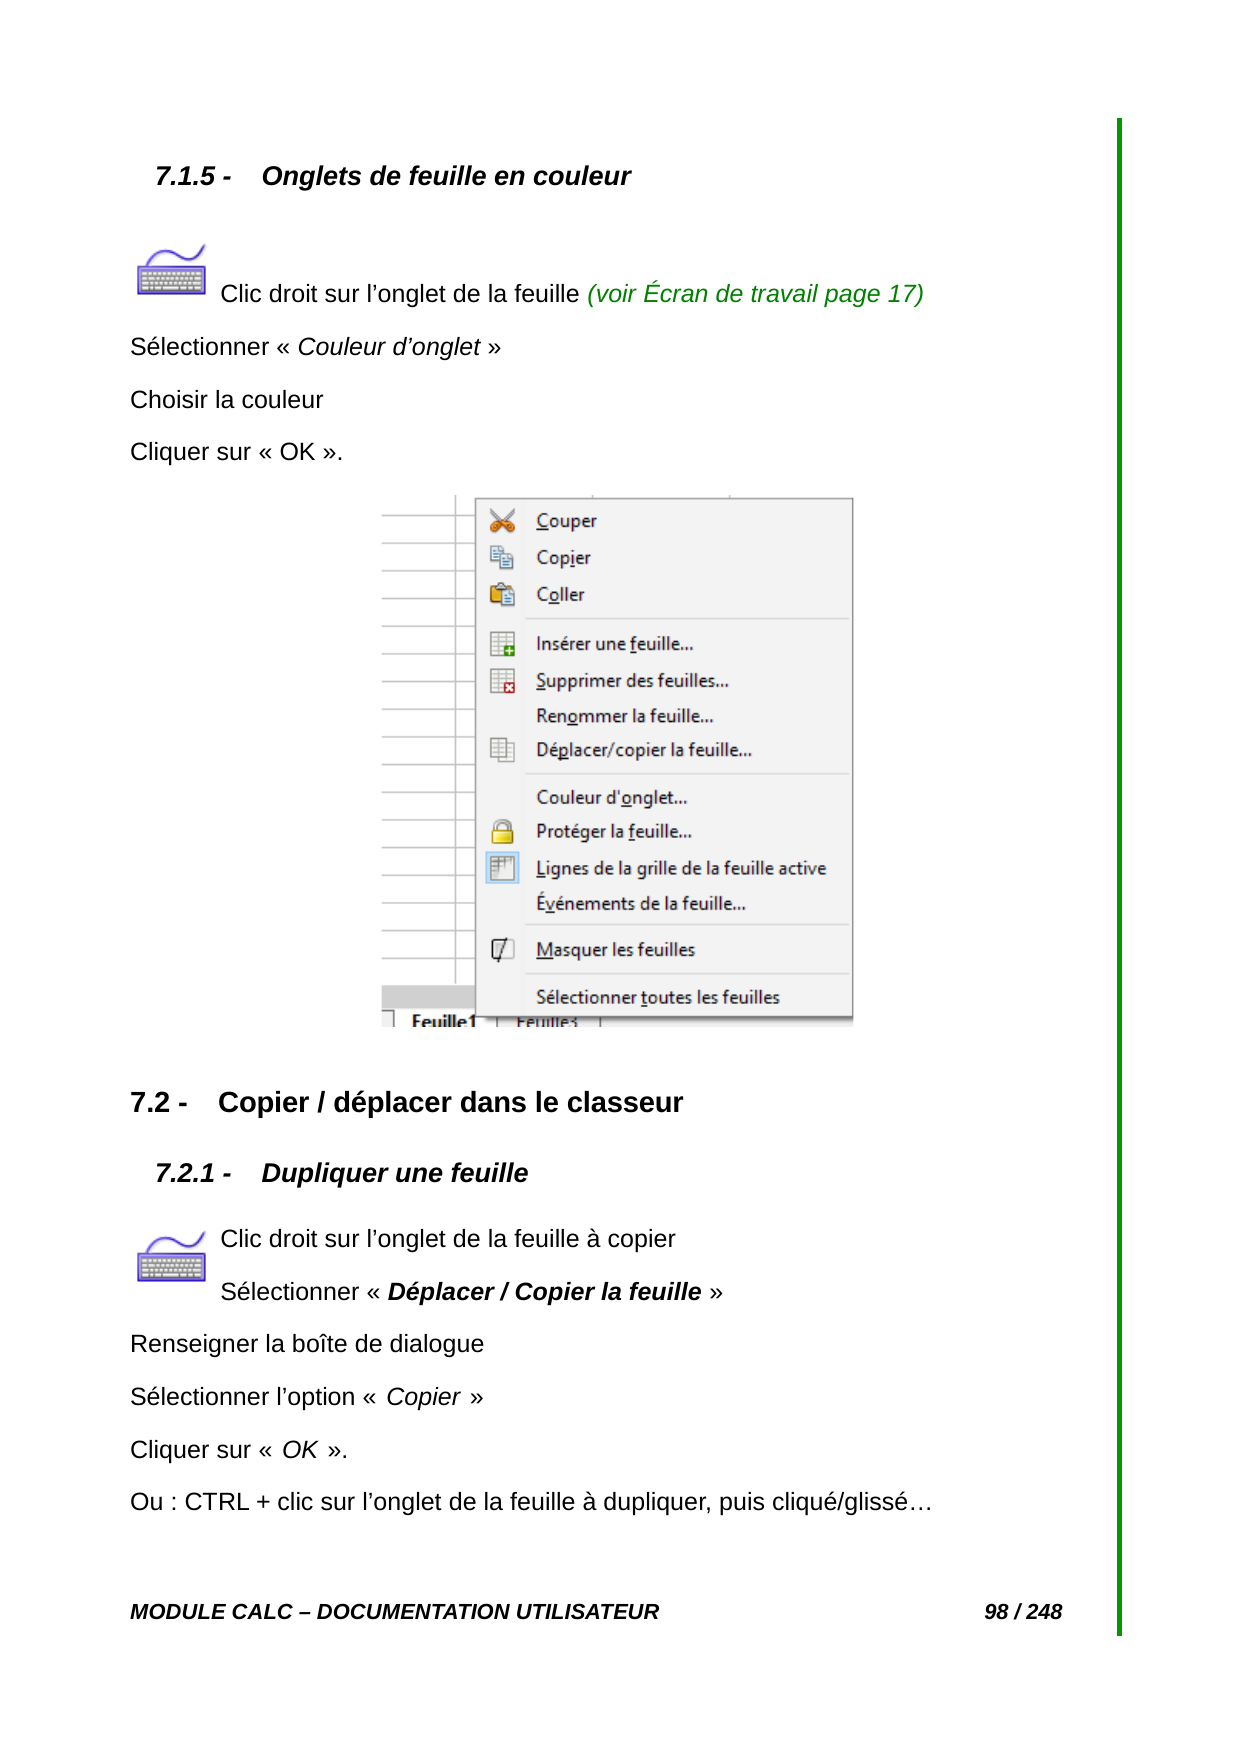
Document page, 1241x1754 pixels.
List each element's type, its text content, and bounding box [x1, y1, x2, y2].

text Cliquer sur « OK ». [130, 437, 1105, 466]
subtitle Copier / déplacer dans le classeur [130, 1085, 1105, 1119]
text Renseigner la boîte de dialogue [130, 1329, 1105, 1358]
text Sélectionner « Couleur d’onglet » [130, 332, 1105, 361]
text Choisir la couleur [130, 384, 1105, 414]
text Clic droit sur l’onglet de la feuille (voir Écran de travail page 16) [209, 279, 1105, 308]
text Cliquer sur « OK ». [130, 1434, 1105, 1464]
text Ou : CTRL + clic sur l’onglet de la feuille à dupliquer, puis cliqué/glissé… [130, 1487, 1105, 1516]
text Clic droit sur l’onglet de la feuille à copier [209, 1224, 1105, 1253]
subtitle Dupliquer une feuille [155, 1157, 1105, 1188]
picture [381, 495, 854, 1027]
picture [133, 1220, 209, 1296]
subtitle Onglets de feuille en couleur [155, 159, 1105, 190]
text Sélectionner l’option « Copier » [130, 1382, 1105, 1411]
picture [133, 234, 209, 309]
text Sélectionner « Déplacer / Copier la feuille » [130, 1276, 1105, 1306]
